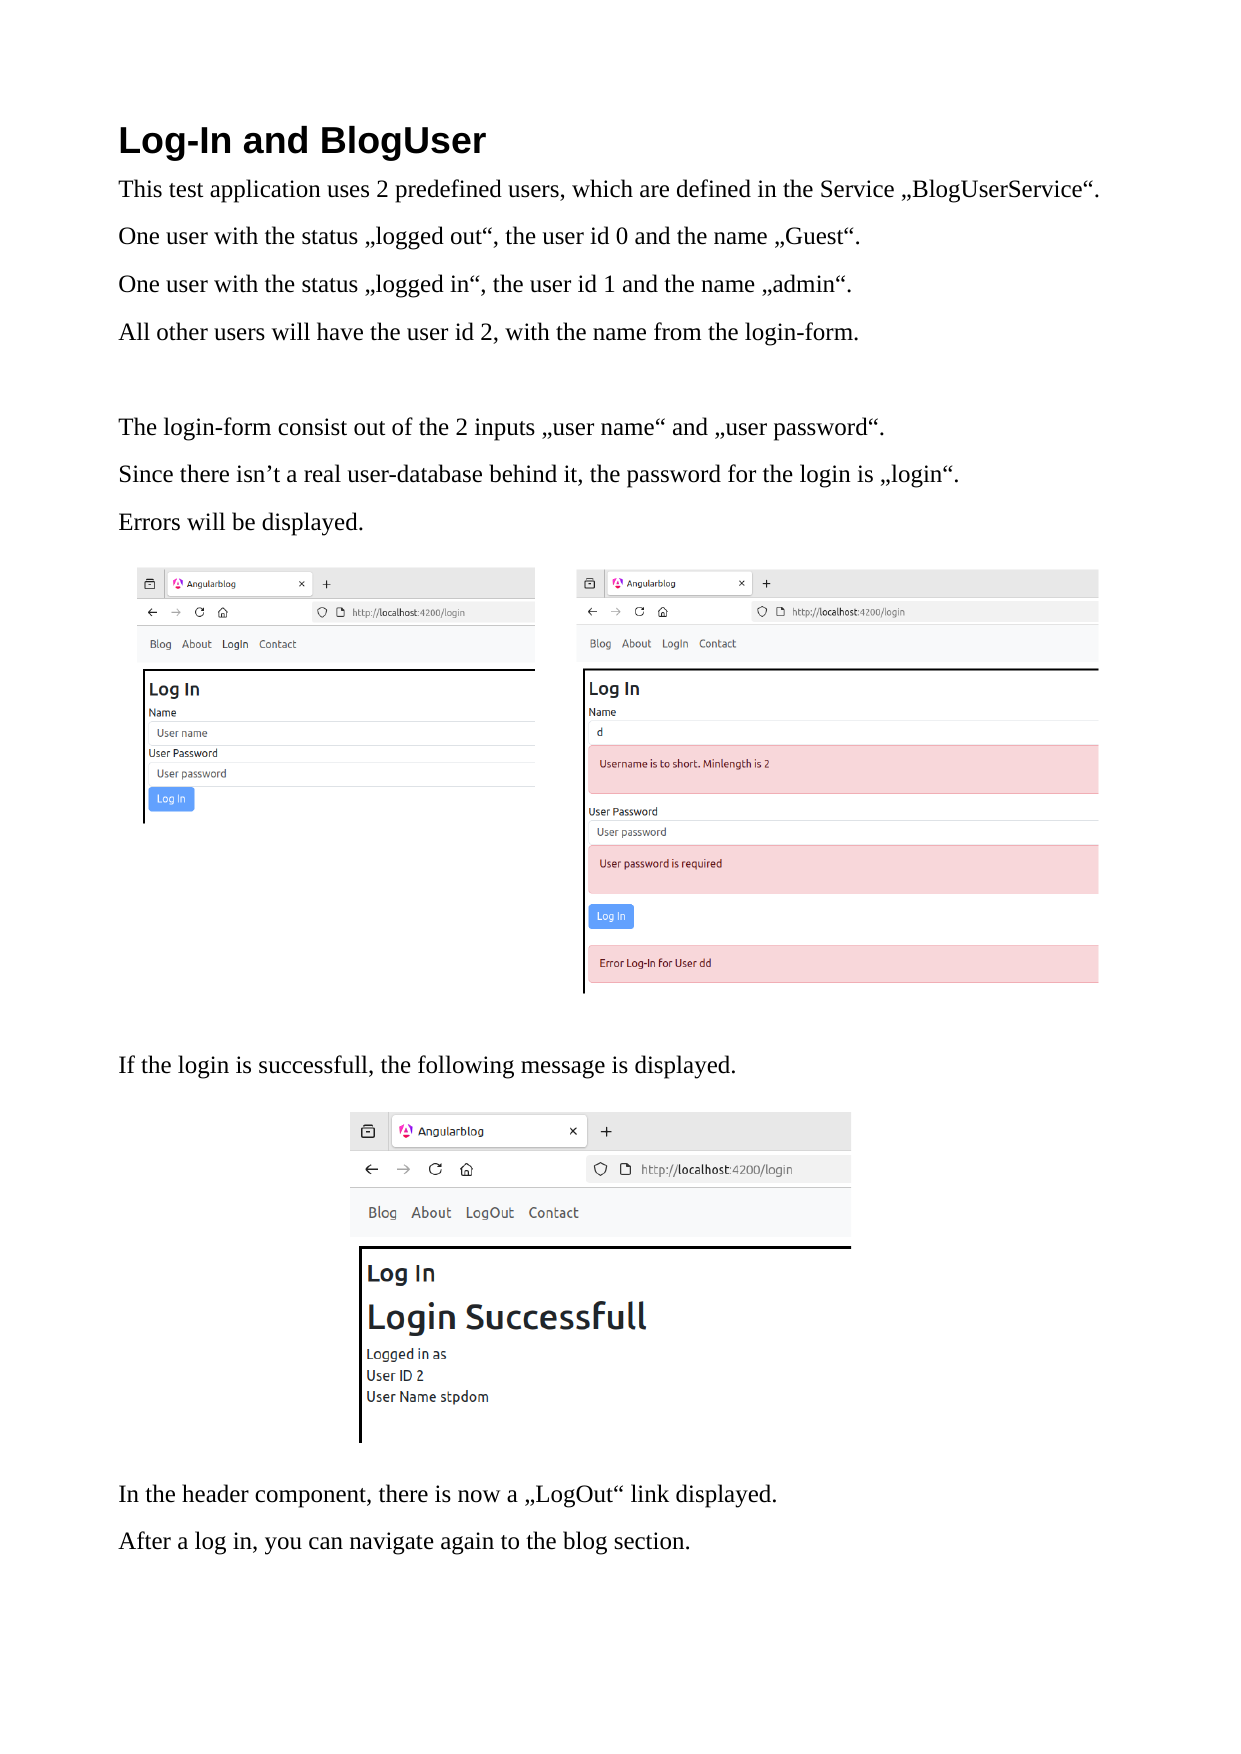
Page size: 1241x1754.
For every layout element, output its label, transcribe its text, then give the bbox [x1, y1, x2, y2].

text One user with the status „logged in“, the user id 1 and the name „admin“. [118, 269, 1122, 298]
text The login-form consist out of the 2 inputs „user name“ and „user password“. [118, 412, 1122, 441]
text After a log in, you can navigate again to the blog section. [118, 1526, 1122, 1555]
picture [118, 554, 1123, 999]
subtitle Log-In and BlogUser [118, 118, 1122, 161]
text If the login is successfull, the following message is displayed. [118, 1050, 1122, 1079]
text Errors will be displayed. [118, 507, 1122, 536]
text This test application uses 2 predefined users, which are defined in the Service „BlogUserService“. [118, 174, 1122, 202]
text One user with the status „logged out“, the user id 0 and the name „Guest“. [118, 221, 1122, 250]
text In the header component, there is now a „LogOut“ link displayed. [118, 1479, 1122, 1508]
text Since there isn’t a real user-database behind it, the password for the login is „login“. [118, 459, 1122, 488]
picture [350, 1112, 852, 1443]
text All other users will have the user id 2, with the name from the login-form. [118, 317, 1122, 345]
